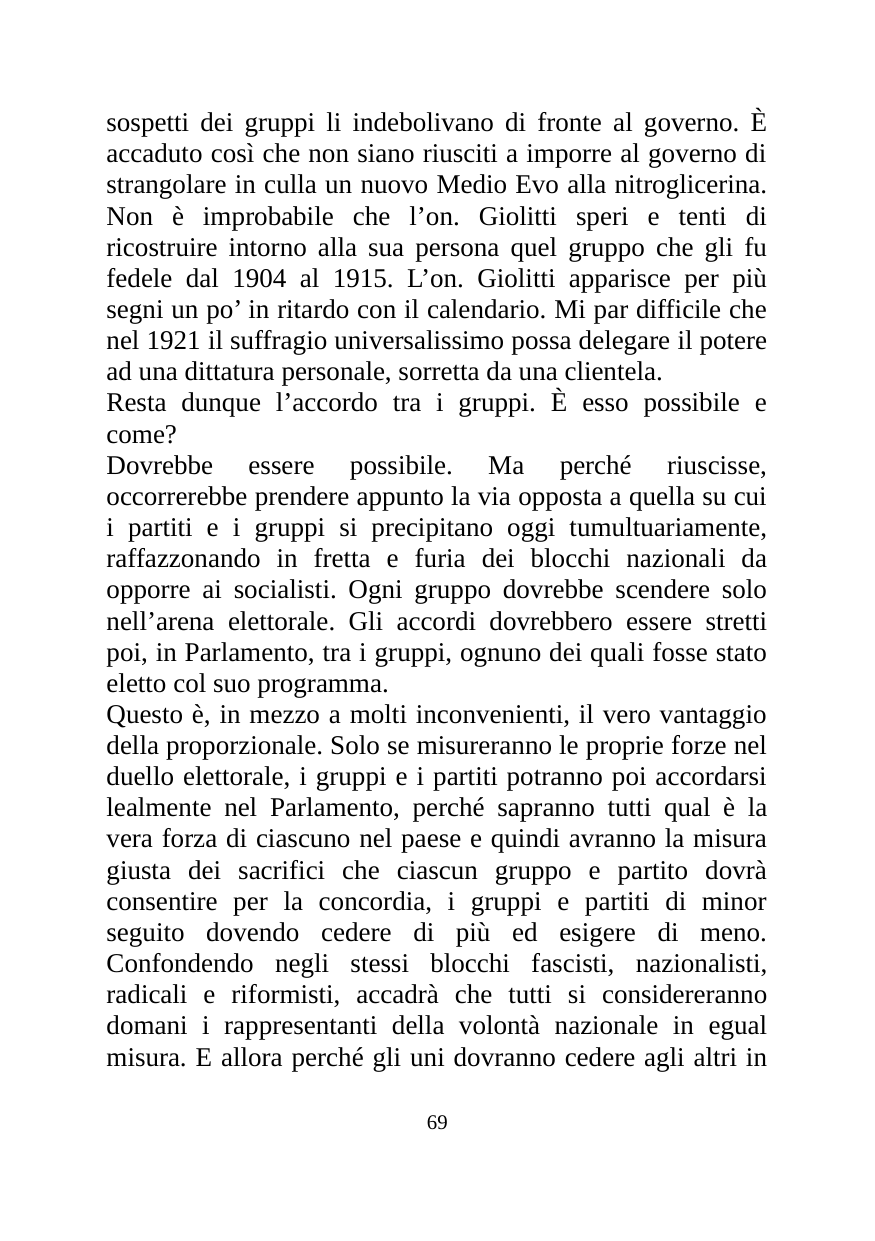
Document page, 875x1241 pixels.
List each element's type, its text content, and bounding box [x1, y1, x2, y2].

text Dovrebbe essere possibile. Ma perché riuscisse, occorrerebbe prendere appunto la via opposta a quella su cui i partiti e i gruppi si precipitano oggi tumultuariamente, raffazzonando in fretta e furia dei blocchi nazionali da opporre ai socialisti. Ogni gruppo dovrebbe scendere solo nell’arena elettorale. Gli accordi dovrebbero essere stretti poi, in Parlamento, tra i gruppi, ognuno dei quali fosse stato eletto col suo programma. [106, 449, 768, 698]
text sospetti dei gruppi li indebolivano di fronte al governo. È accaduto così che non siano riusciti a imporre al governo di strangolare in culla un nuovo Medio Evo alla nitroglicerina. Non è improbabile che l’on. Giolitti speri e tenti di ricostruire intorno alla sua persona quel gruppo che gli fu fedele dal 1904 al 1915. L’on. Giolitti apparisce per più segni un po’ in ritardo con il calendario. Mi par difficile che nel 1921 il suffragio universalissimo possa delegare il potere ad una dittatura personale, sorretta da una clientela. [106, 106, 768, 387]
text Resta dunque l’accordo tra i gruppi. È esso possibile e come? [106, 387, 768, 449]
text Questo è, in mezzo a molti inconvenienti, il vero vantaggio della proporzionale. Solo se misureranno le proprie forze nel duello elettorale, i gruppi e i partiti potranno poi accordarsi lealmente nel Parlamento, perché sapranno tutti qual è la vera forza di ciascuno nel paese e quindi avranno la misura giusta dei sacrifici che ciascun gruppo e partito dovrà consentire per la concordia, i gruppi e partiti di minor seguito dovendo cedere di più ed esigere di meno. Confondendo negli stessi blocchi fascisti, nazionalisti, radicali e riformisti, accadrà che tutti si considereranno domani i rappresentanti della volontà nazionale in egual misura. E allora perché gli uni dovranno cedere agli altri in [106, 698, 768, 1072]
